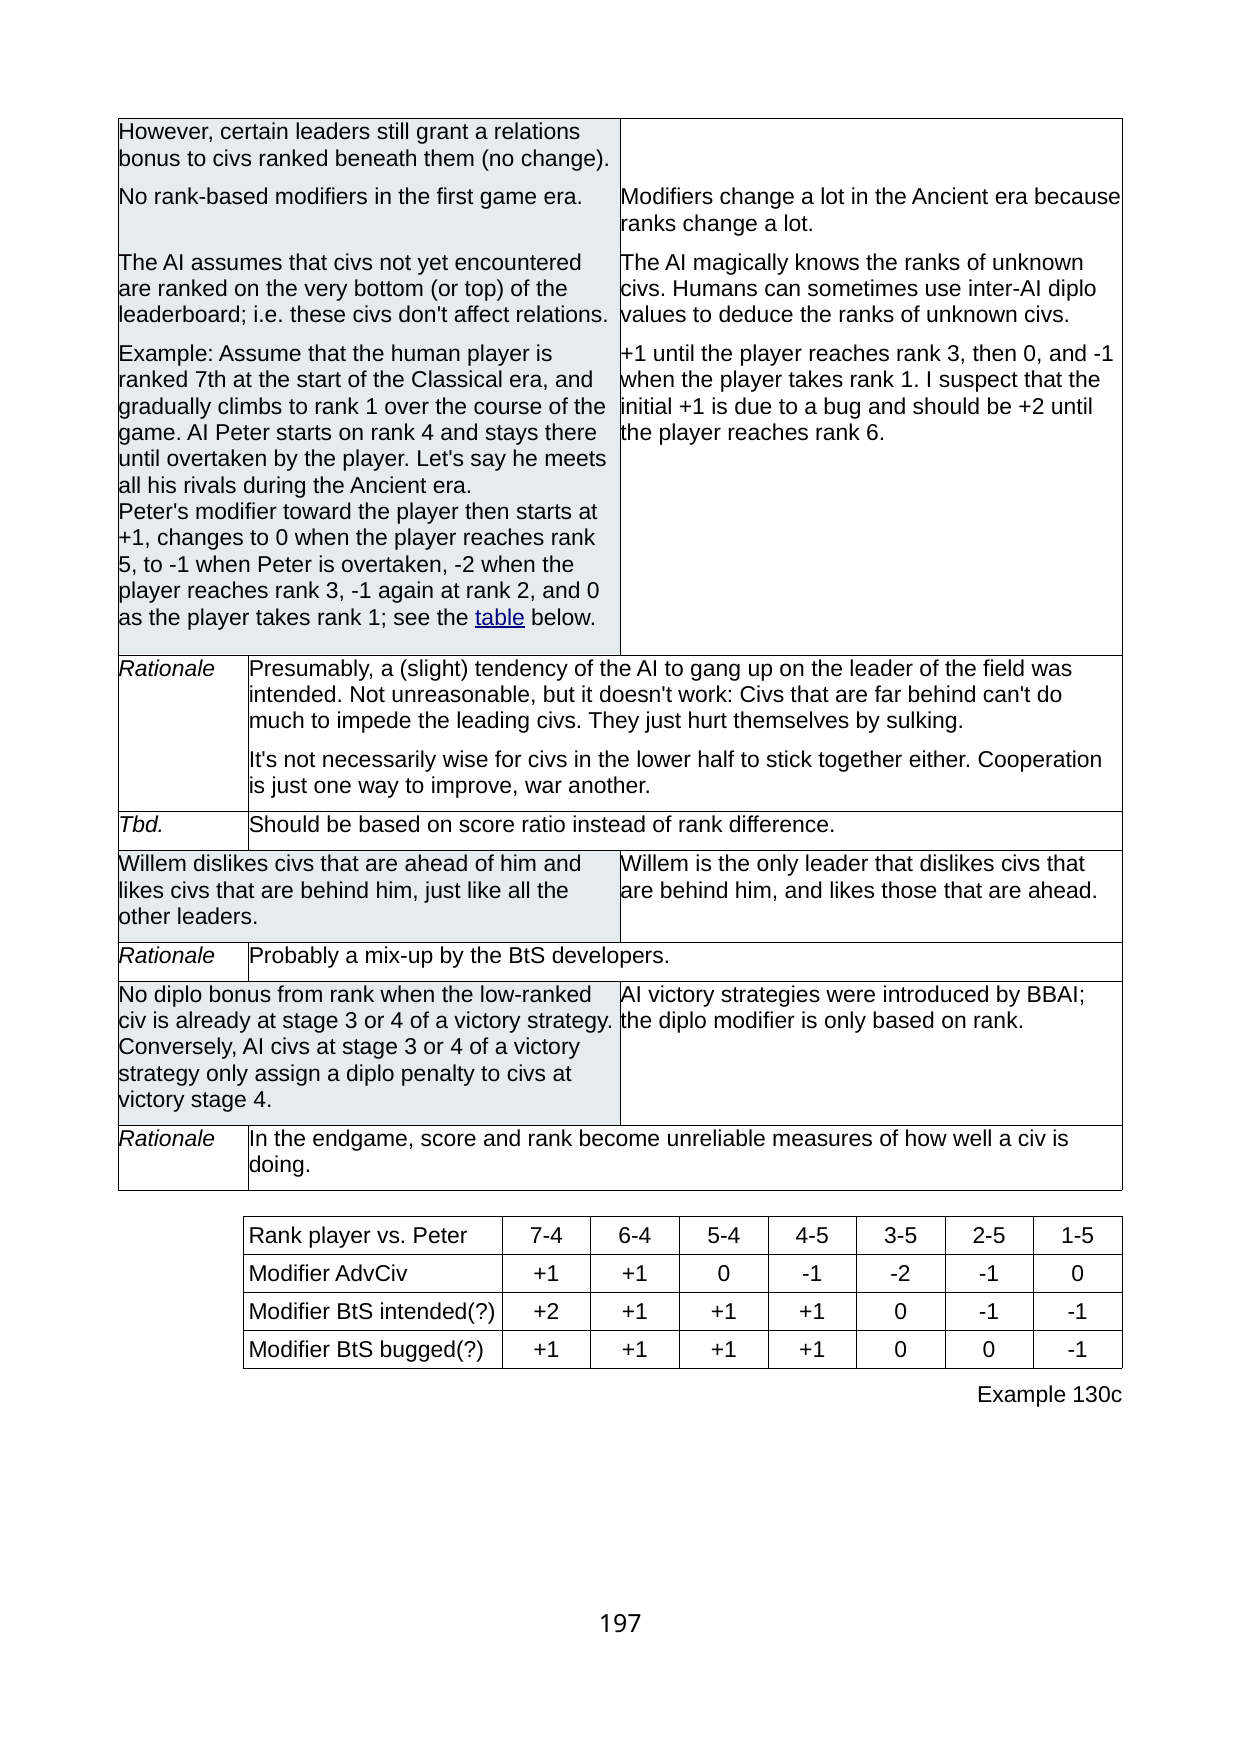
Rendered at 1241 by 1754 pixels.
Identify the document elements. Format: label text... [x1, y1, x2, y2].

table_cell +1 [680, 1293, 768, 1330]
table_cell Should be based on score ratio instead of rank difference. [249, 812, 1122, 850]
table_cell Modifiers change a lot in the Ancient era because ranks change a lot. The AI magically knows the ranks of unknown civs. Humans can sometimes use inter-AI diplo values to deduce the ranks of unknown civs. +1 until the player reaches rank 3, then 0, and -1 when the player takes rank 1. I suspect that the initial +1 is due to a bug and should be +2 until the player reaches rank 6. [621, 119, 1122, 654]
table_cell 0 [857, 1331, 945, 1368]
table_cell -2 [857, 1255, 945, 1292]
table_cell +1 [769, 1331, 856, 1368]
table_cell +1 [503, 1331, 590, 1368]
table_cell Presumably, a (slight) tendency of the AI to gang up on the leader of the field was intended. Not unreasonable, but it doesn't work: Civs that are far behind can't do much to impede the leading civs. They just hurt themselves by sulking. It's not necessarily wise for civs in the lower half to stick together either. Cooperation is just one way to improve, war another. [249, 656, 1122, 811]
table_cell +2 [503, 1293, 590, 1330]
table_header 4-5 [769, 1217, 856, 1254]
table_cell 0 [946, 1331, 1033, 1368]
table_cell +1 [591, 1255, 679, 1292]
table_cell -1 [1034, 1293, 1122, 1330]
table_cell Rationale [119, 656, 248, 811]
table_header 6-4 [591, 1217, 679, 1254]
table_cell -1 [946, 1255, 1033, 1292]
table_cell Rationale [119, 1126, 248, 1190]
table_cell Willem dislikes civs that are ahead of him and likes civs that are behind him, just like all the other leaders. [119, 851, 620, 942]
table_cell Modifier AdvCiv [244, 1255, 502, 1292]
table_header 2-5 [946, 1217, 1033, 1254]
table_cell 0 [857, 1293, 945, 1330]
table_cell 0 [1034, 1255, 1122, 1292]
table_header Rank player vs. Peter [244, 1217, 502, 1254]
table_cell -1 [946, 1293, 1033, 1330]
table_cell +1 [769, 1293, 856, 1330]
table_cell +1 [503, 1255, 590, 1292]
table_cell Tbd. [119, 812, 248, 850]
table_cell Modifier BtS intended(?) [244, 1293, 502, 1330]
table_cell AI victory strategies were introduced by BBAI; the diplo modifier is only based on rank. [621, 982, 1122, 1125]
table_cell No diplo bonus from rank when the low-ranked civ is already at stage 3 or 4 of a victory strategy. Conversely, AI civs at stage 3 or 4 of a victory strategy only assign a diplo penalty to civs at victory stage 4. [119, 982, 620, 1125]
table_cell -1 [769, 1255, 856, 1292]
table_cell +1 [591, 1293, 679, 1330]
table_cell However, certain leaders still grant a relations bonus to civs ranked beneath them (no change). No rank-based modifiers in the first game era. The AI assumes that civs not yet encountered are ranked on the very bottom (or top) of the leaderboard; i.e. these civs don't affect relations. Example: Assume that the human player is ranked 7th at the start of the Classical era, and gradually climbs to rank 1 over the course of the game. AI Peter starts on rank 4 and stays there until overtaken by the player. Let's say he meets all his rivals during the Ancient era. Peter's modifier toward the player then starts at +1, changes to 0 when the player reaches rank 5, to -1 when Peter is overtaken, -2 when the player reaches rank 3, -1 again at rank 2, and 0 as the player takes rank 1; see the table below. [119, 119, 620, 654]
table_cell +1 [591, 1331, 679, 1368]
table_header 5-4 [680, 1217, 768, 1254]
table_header 3-5 [857, 1217, 945, 1254]
table_cell +1 [680, 1331, 768, 1368]
text Example 130c [118, 1381, 1122, 1407]
table_cell -1 [1034, 1331, 1122, 1368]
table_cell Probably a mix-up by the BtS developers. [249, 943, 1122, 981]
table_header 1-5 [1034, 1217, 1122, 1254]
table_cell Willem is the only leader that dislikes civs that are behind him, and likes those that are ahead. [621, 851, 1122, 942]
table_cell Rationale [119, 943, 248, 981]
table_cell 0 [680, 1255, 768, 1292]
table_cell In the endgame, score and rank become unreliable measures of how well a civ is doing. [249, 1126, 1122, 1190]
table_cell Modifier BtS bugged(?) [244, 1331, 502, 1368]
table_header 7-4 [503, 1217, 590, 1254]
